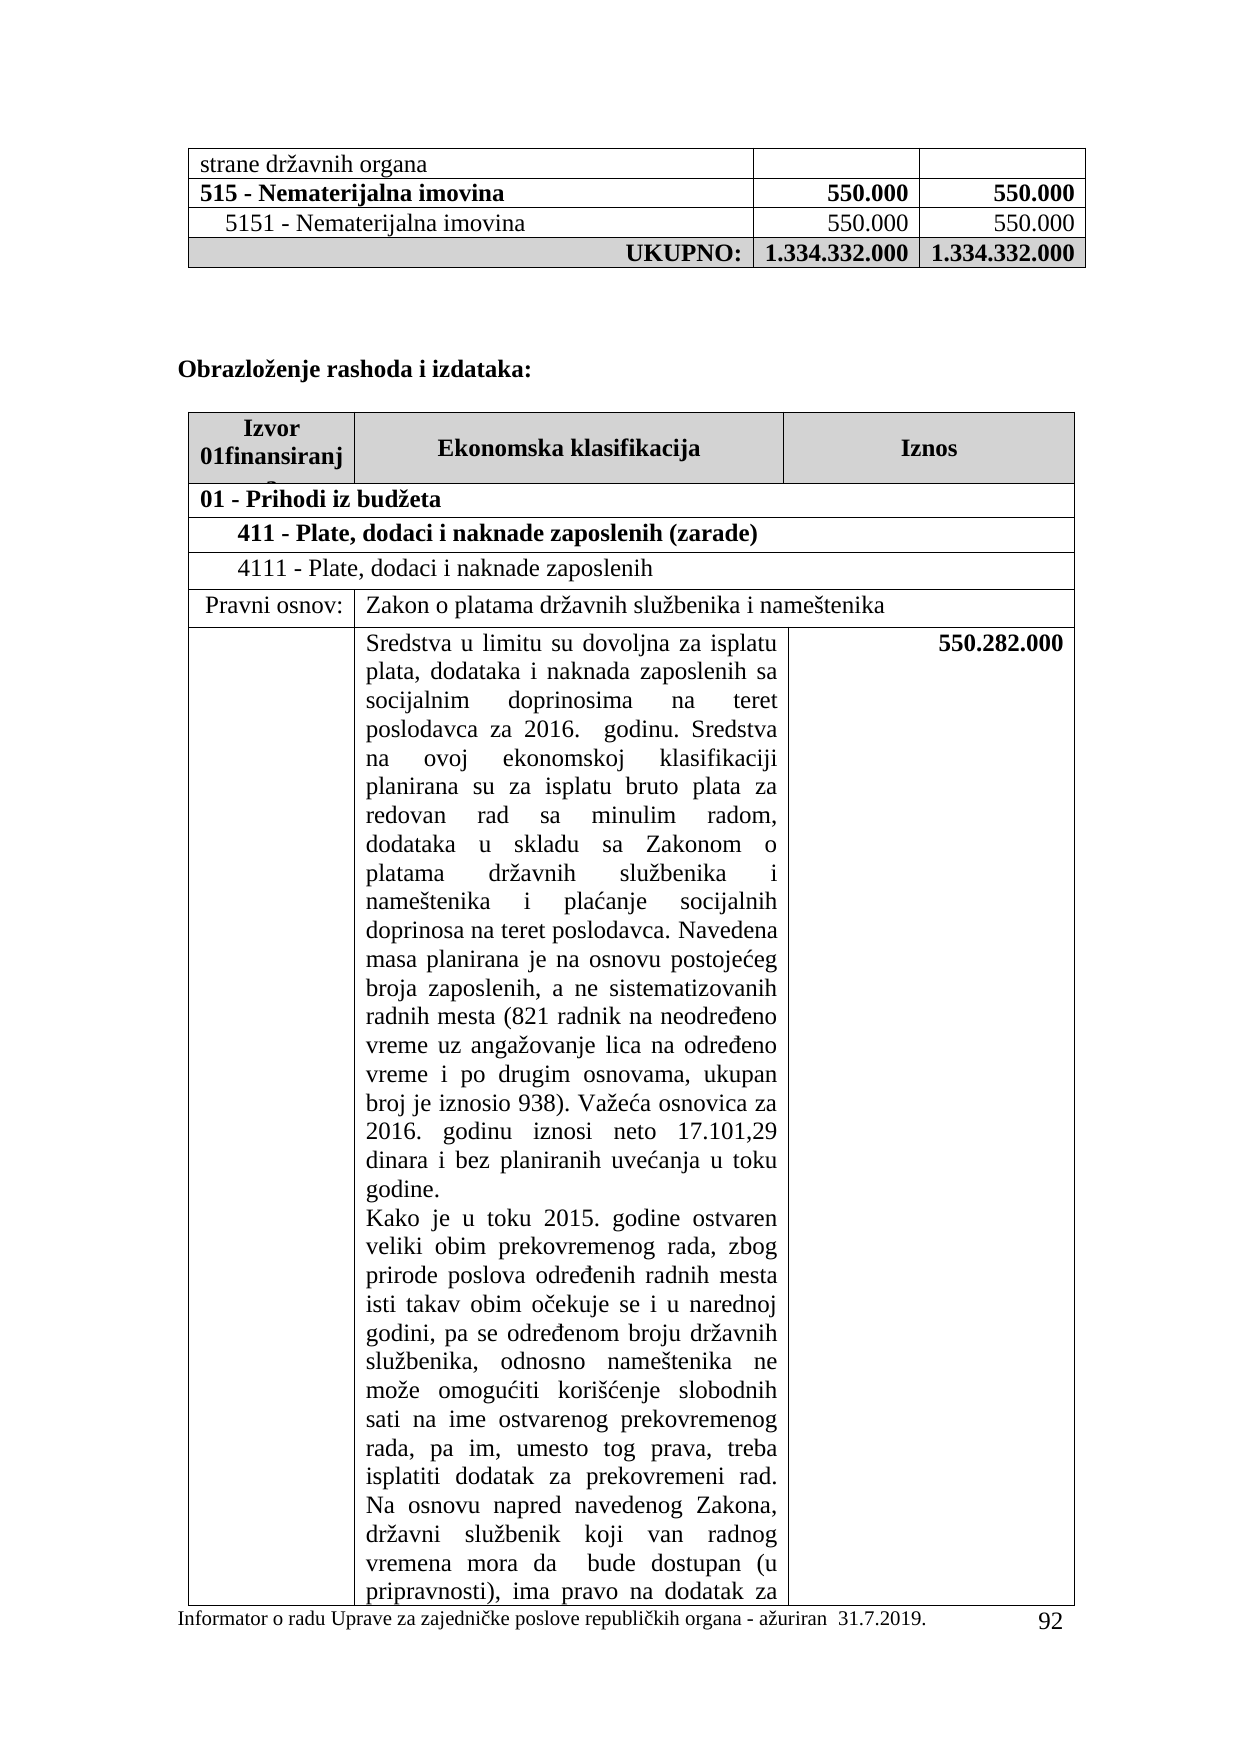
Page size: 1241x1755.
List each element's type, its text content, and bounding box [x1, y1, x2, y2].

table_cell 01 - Prihodi iz budžeta [189, 484, 1074, 517]
table_cell 5151 - Nematerijalna imovina [189, 208, 753, 237]
table_cell Zakon o platama državnih službenika i nameštenika [355, 590, 1074, 627]
table_header Izvor 01finansiranja [189, 413, 354, 483]
table_header Ekonomska klasifikacija [355, 413, 783, 483]
table_cell [189, 628, 354, 1605]
table_cell 550.000 [920, 179, 1085, 207]
table_cell 550.000 [920, 208, 1085, 237]
table_cell 515 - Nematerijalna imovina [189, 179, 753, 207]
table_cell 550.000 [754, 208, 919, 237]
table_header Iznos [784, 413, 1074, 483]
table_cell 550.282.000 [789, 628, 1074, 1605]
table_cell 1.334.332.000 [754, 238, 919, 267]
table_cell strane državnih organa [189, 149, 753, 177]
table_cell [754, 149, 919, 177]
table_cell Pravni osnov: [189, 590, 354, 627]
table_cell 4111 - Plate, dodaci i naknade zaposlenih [189, 553, 1074, 589]
table_cell Sredstva u limitu su dovolјna za isplatu plata, dodataka i naknada zaposlenih sa socijalnim doprinosima na teret poslodavca za 2016. godinu. Sredstva na ovoj ekonomskoj klasifikaciji planirana su za isplatu bruto plata za redovan rad sa minulim radom, dodataka u skladu sa Zakonom o platama državnih službenika i nameštenika i plaćanje socijalnih doprinosa na teret poslodavca. Navedena masa planirana je na osnovu postojećeg broja zaposlenih, a ne sistematizovanih radnih mesta (821 radnik na neodređeno vreme uz angažovanje lica na određeno vreme i po drugim osnovama, ukupan broj je iznosio 938). Važeća osnovica za 2016. godinu iznosi neto 17.101,29 dinara i bez planiranih uvećanja u toku godine. Kako je u toku 2015. godine ostvaren veliki obim prekovremenog rada, zbog prirode poslova određenih radnih mesta isti takav obim očekuje se i u narednoj godini, pa se određenom broju državnih službenika, odnosno nameštenika ne može omogućiti korišćenje slobodnih sati na ime ostvarenog prekovremenog rada, pa im, umesto tog prava, treba isplatiti dodatak za prekovremeni rad. Na osnovu napred navedenog Zakona, državni službenik koji van radnog vremena mora da bude dostupan (u pripravnosti), ima pravo na dodatak za [355, 628, 788, 1605]
table_cell 1.334.332.000 [920, 238, 1085, 267]
table_cell UKUPNO: [189, 238, 753, 267]
text Obrazloženje rashoda i izdataka: [177, 354, 1063, 383]
table_cell 411 - Plate, dodaci i naknade zaposlenih (zarade) [189, 518, 1074, 552]
table_cell 550.000 [754, 179, 919, 207]
table_cell [920, 149, 1085, 177]
